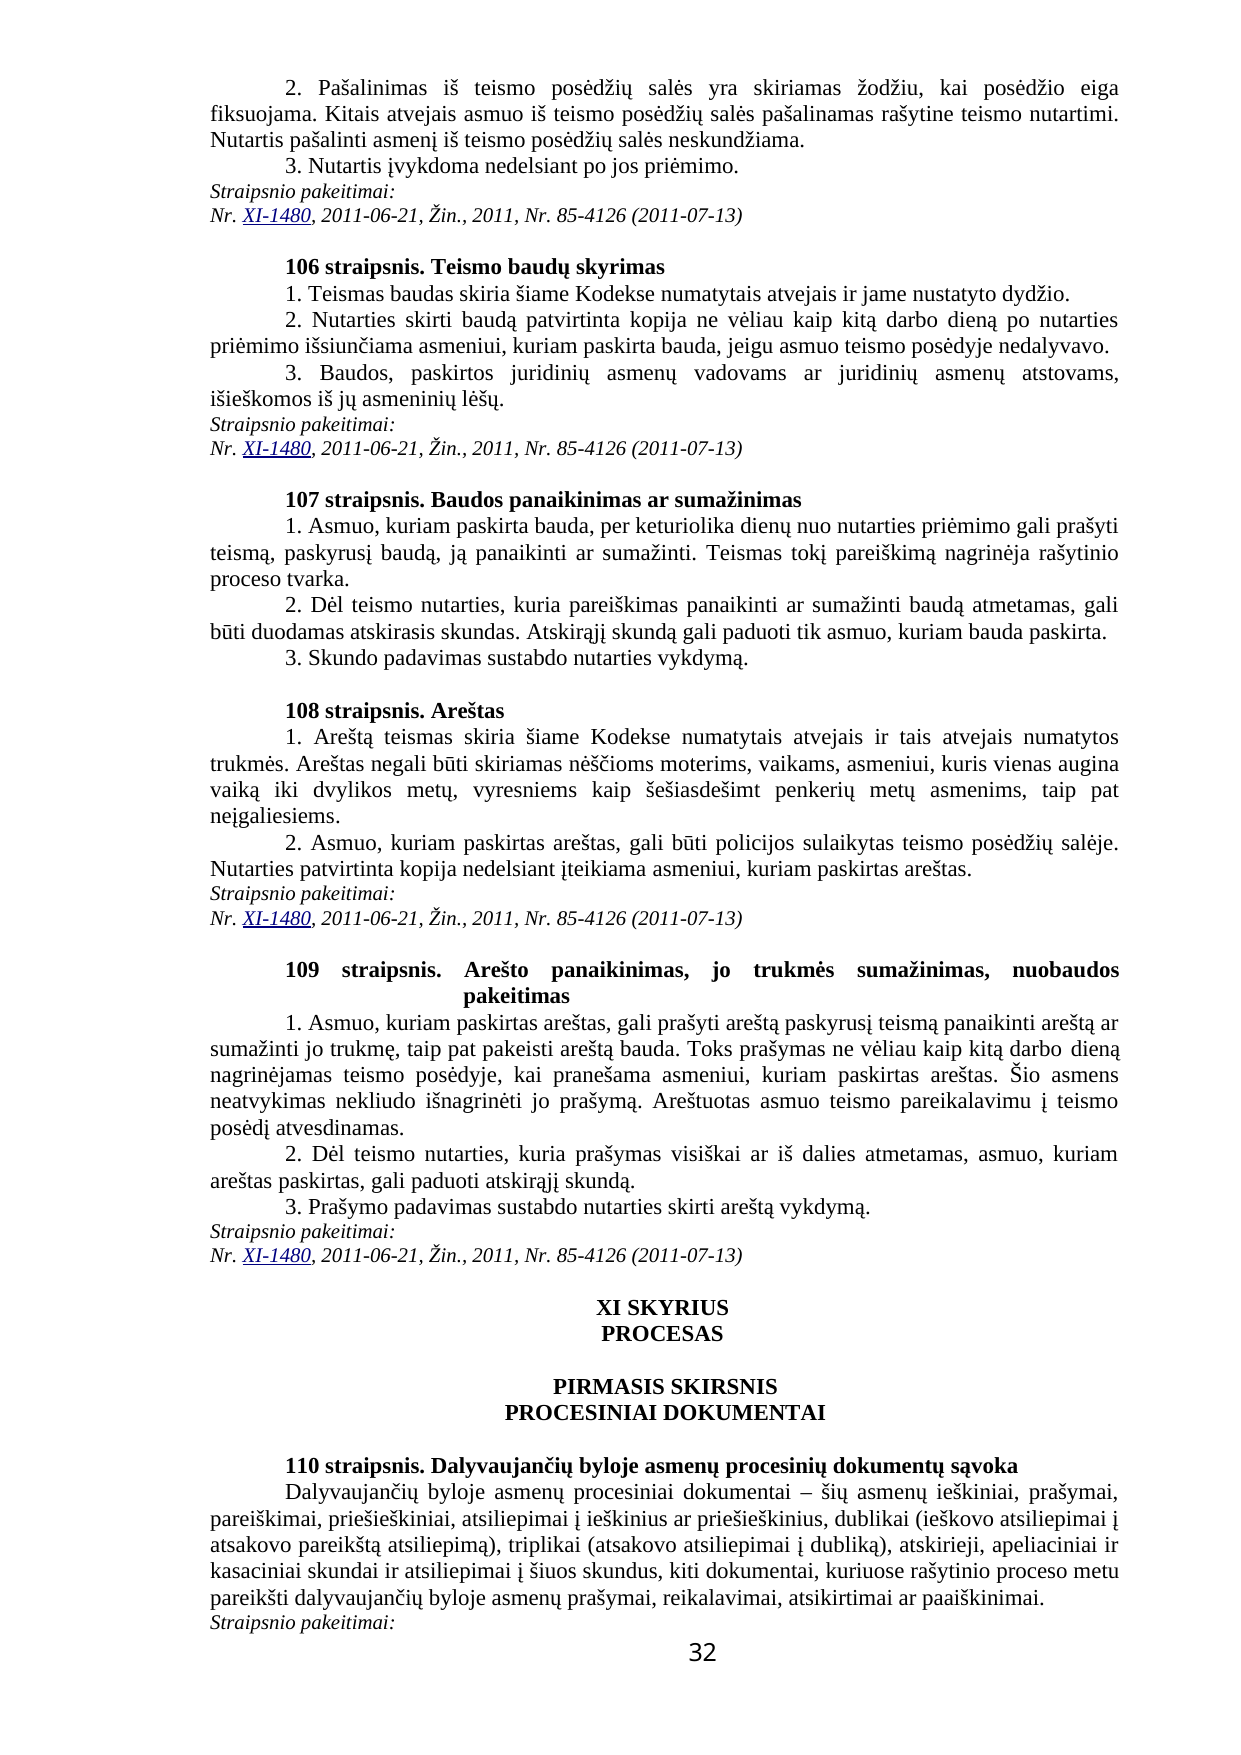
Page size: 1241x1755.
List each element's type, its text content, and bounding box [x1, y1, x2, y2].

subtitle Pirmasis skirsnis [210, 1373, 1120, 1399]
text Dalyvaujančių byloje asmenų procesiniai dokumentai – šių asmenų ieškiniai, prašymai, pareiškimai, priešieškiniai, atsiliepimai į ieškinius ar priešieškinius, dublikai (ieškovo atsiliepimai į atsakovo pareikštą atsiliepimą), triplikai (atsakovo atsiliepimai į dubliką), atskirieji, apeliaciniai ir kasaciniai skundai ir atsiliepimai į šiuos skundus, kiti dokumentai, kuriuose rašytinio proceso metu pareikšti dalyvaujančių byloje asmenų prašymai, reikalavimai, atsikirtimai ar paaiškinimai. [210, 1478, 1120, 1610]
text 3. Prašymo padavimas sustabdo nutarties skirti areštą vykdymą. [210, 1193, 1120, 1219]
subtitle Procesiniai dokumentai [210, 1399, 1120, 1426]
text 3. Nutartis įvykdoma nedelsiant po jos priėmimo. [210, 153, 1120, 179]
text 1. Asmuo, kuriam paskirta bauda, per keturiolika dienų nuo nutarties priėmimo gali prašyti teismą, paskyrusį baudą, ją panaikinti ar sumažinti. Teismas tokį pareiškimą nagrinėja rašytinio proceso tvarka. [210, 512, 1120, 591]
text 3. Skundo padavimas sustabdo nutarties vykdymą. [210, 644, 1120, 671]
subtitle Procesas [210, 1320, 1120, 1347]
text 109 straipsnis. Arešto panaikinimas, jo trukmės sumažinimas, nuobaudos pakeitimas [285, 956, 1120, 1008]
text Nr. XI-1480, 2011-06-21, Žin., 2011, Nr. 85-4126 (2011-07-13) [210, 1243, 1120, 1267]
text Nr. XI-1480, 2011-06-21, Žin., 2011, Nr. 85-4126 (2011-07-13) [210, 203, 1120, 227]
text 107 straipsnis. Baudos panaikinimas ar sumažinimas [210, 486, 1120, 512]
text Nr. XI-1480, 2011-06-21, Žin., 2011, Nr. 85-4126 (2011-07-13) [210, 905, 1120, 929]
text 2. Pašalinimas iš teismo posėdžių salės yra skiriamas žodžiu, kai posėdžio eiga fiksuojama. Kitais atvejais asmuo iš teismo posėdžių salės pašalinamas rašytine teismo nutartimi. Nutartis pašalinti asmenį iš teismo posėdžių salės neskundžiama. [210, 73, 1120, 153]
text Straipsnio pakeitimai: [210, 179, 1120, 203]
text XI skyrius [210, 1294, 1120, 1320]
text Straipsnio pakeitimai: [210, 412, 1120, 436]
text 2. Asmuo, kuriam paskirtas areštas, gali būti policijos sulaikytas teismo posėdžių salėje. Nutarties patvirtinta kopija nedelsiant įteikiama asmeniui, kuriam paskirtas areštas. [210, 829, 1120, 881]
text 1. Teismas baudas skiria šiame Kodekse numatytais atvejais ir jame nustatyto dydžio. [210, 280, 1120, 306]
text Straipsnio pakeitimai: [210, 1610, 1120, 1634]
text Nr. XI-1480, 2011-06-21, Žin., 2011, Nr. 85-4126 (2011-07-13) [210, 436, 1120, 460]
text 2. Dėl teismo nutarties, kuria pareiškimas panaikinti ar sumažinti baudą atmetamas, gali būti duodamas atskirasis skundas. Atskirąjį skundą gali paduoti tik asmuo, kuriam bauda paskirta. [210, 591, 1120, 644]
text 2. Nutarties skirti baudą patvirtinta kopija ne vėliau kaip kitą darbo dieną po nutarties priėmimo išsiunčiama asmeniui, kuriam paskirta bauda, jeigu asmuo teismo posėdyje nedalyvavo. [210, 306, 1120, 359]
text 106 straipsnis. Teismo baudų skyrimas [210, 253, 1120, 280]
text 108 straipsnis. Areštas [210, 697, 1120, 723]
text 2. Dėl teismo nutarties, kuria prašymas visiškai ar iš dalies atmetamas, asmuo, kuriam areštas paskirtas, gali paduoti atskirąjį skundą. [210, 1140, 1120, 1193]
text Straipsnio pakeitimai: [210, 881, 1120, 905]
text Straipsnio pakeitimai: [210, 1219, 1120, 1243]
text 110 straipsnis. Dalyvaujančių byloje asmenų procesinių dokumentų sąvoka [210, 1452, 1120, 1478]
text 1. Areštą teismas skiria šiame Kodekse numatytais atvejais ir tais atvejais numatytos trukmės. Areštas negali būti skiriamas nėščioms moterims, vaikams, asmeniui, kuris vienas augina vaiką iki dvylikos metų, vyresniems kaip šešiasdešimt penkerių metų asmenims, taip pat neįgaliesiems. [210, 723, 1120, 829]
text 1. Asmuo, kuriam paskirtas areštas, gali prašyti areštą paskyrusį teismą panaikinti areštą ar sumažinti jo trukmę, taip pat pakeisti areštą bauda. Toks prašymas ne vėliau kaip kitą darbo dieną nagrinėjamas teismo posėdyje, kai pranešama asmeniui, kuriam paskirtas areštas. Šio asmens neatvykimas nekliudo išnagrinėti jo prašymą. Areštuotas asmuo teismo pareikalavimu į teismo posėdį atvesdinamas. [210, 1008, 1120, 1140]
text 3. Baudos, paskirtos juridinių asmenų vadovams ar juridinių asmenų atstovams, išieškomos iš jų asmeninių lėšų. [210, 359, 1120, 412]
